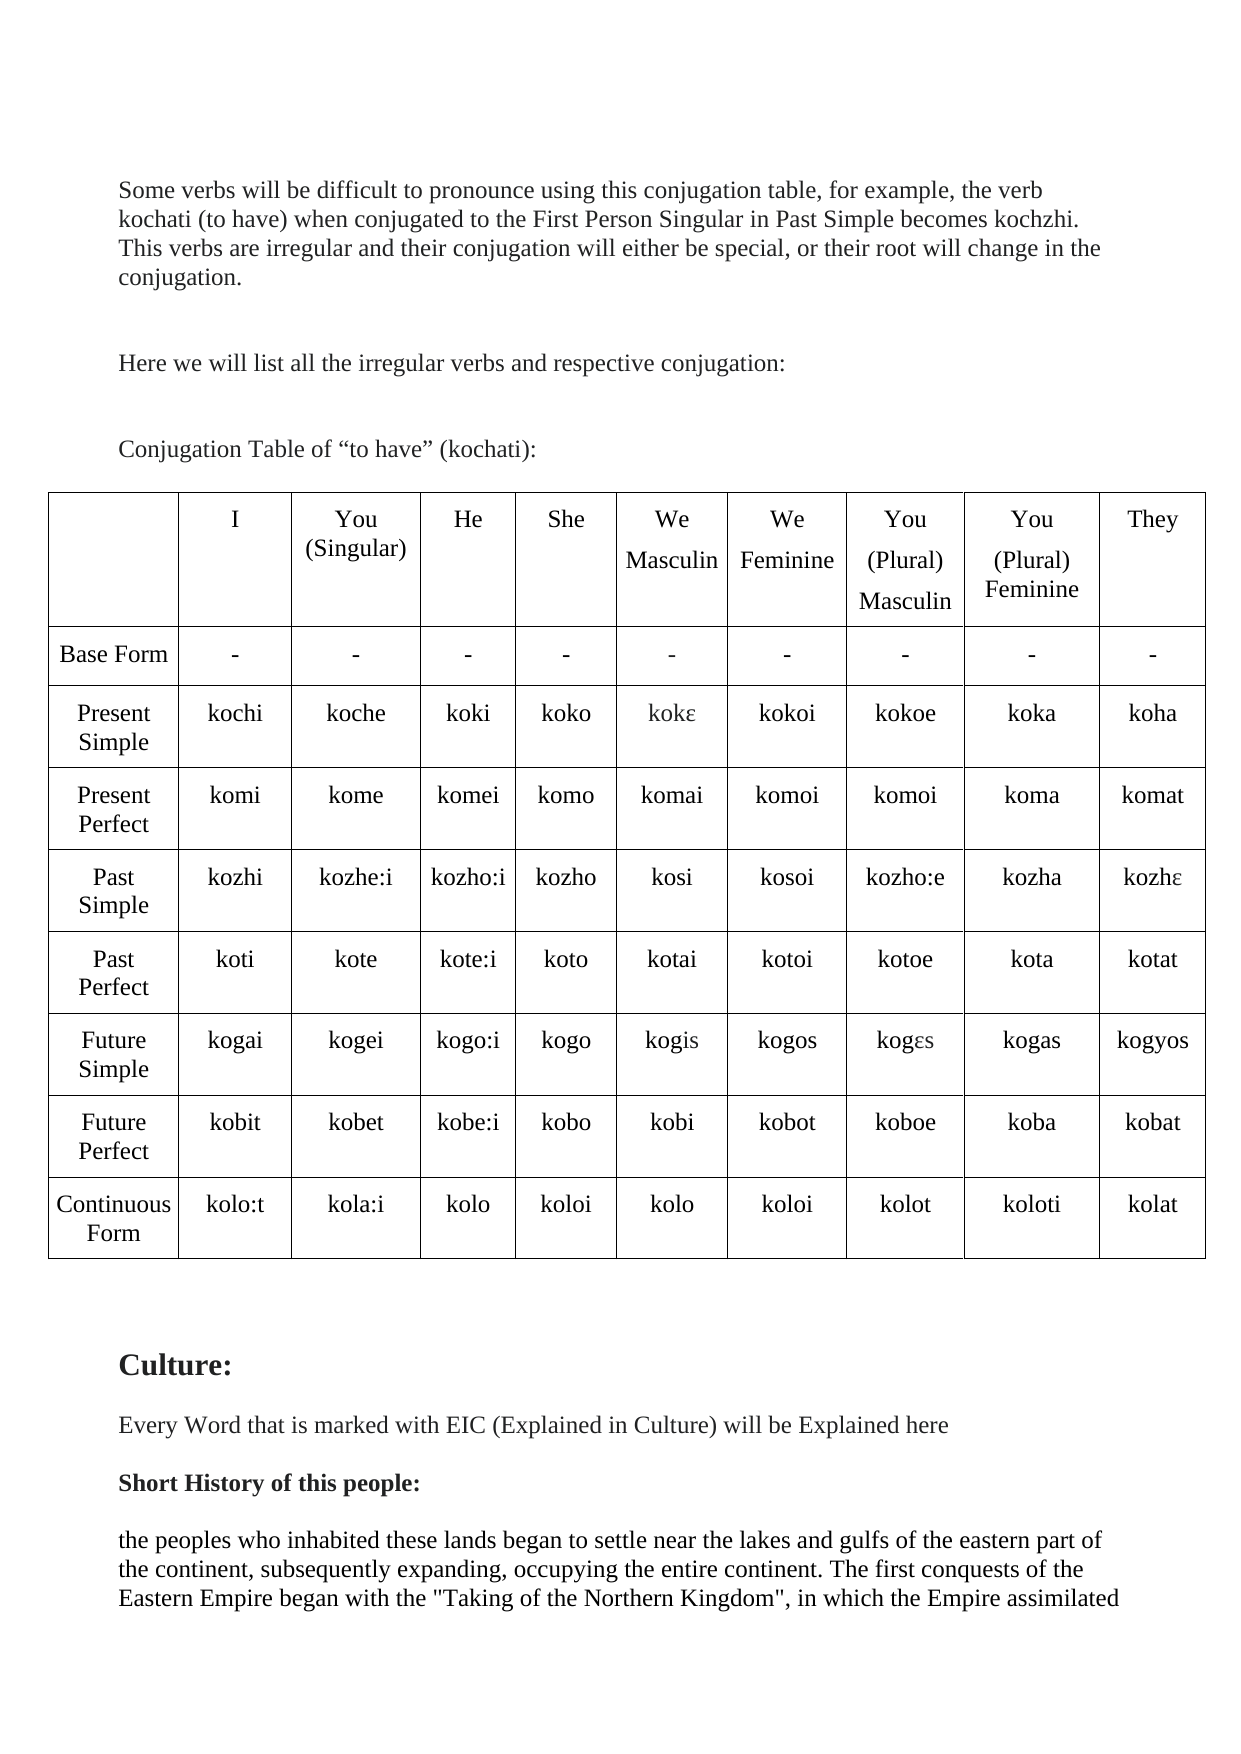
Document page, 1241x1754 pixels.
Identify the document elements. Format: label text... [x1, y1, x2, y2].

table_cell koloti [965, 1178, 1099, 1258]
table_cell kota [965, 932, 1099, 1013]
table_cell komat [1100, 768, 1205, 849]
table_cell koka [965, 686, 1099, 767]
table_cell koto [516, 932, 616, 1013]
table_cell kogyos [1100, 1014, 1205, 1095]
table_cell - [847, 627, 963, 685]
table_cell kobo [516, 1096, 616, 1177]
table_cell kotoi [728, 932, 846, 1013]
table_cell kokoi [728, 686, 846, 767]
text Some verbs will be difficult to pronounce using this conjugation table, for example, the verb kochati (to have) when conjugated to the First Person Singular in Past Simple becomes kochzhi. [118, 176, 1122, 233]
table_cell kogai [179, 1014, 291, 1095]
text Short History of this people: [118, 1468, 1122, 1497]
table_cell kozho [516, 850, 616, 931]
table_cell komi [179, 768, 291, 849]
table_cell Past Simple [49, 850, 178, 931]
table_cell kogo:i [421, 1014, 515, 1095]
table_cell kotoe [847, 932, 963, 1013]
text Conjugation Table of “to have” (kochati): [118, 434, 1122, 463]
table_header I [179, 493, 291, 626]
table_cell Past Perfect [49, 932, 178, 1013]
text This verbs are irregular and their conjugation will either be special, or their root will change in the conjugation. [118, 233, 1122, 291]
table_cell koha [1100, 686, 1205, 767]
table_cell kobat [1100, 1096, 1205, 1177]
table_cell koki [421, 686, 515, 767]
table_cell kogɛs [847, 1014, 963, 1095]
table_cell kozhi [179, 850, 291, 931]
table_header We Feminine [728, 493, 846, 626]
table_cell kotat [1100, 932, 1205, 1013]
table_cell kobe:i [421, 1096, 515, 1177]
table_cell kokoe [847, 686, 963, 767]
table_cell Present Simple [49, 686, 178, 767]
table_cell kokɛ [617, 686, 727, 767]
table_header You (Singular) [292, 493, 420, 626]
table_header [49, 493, 178, 626]
table_cell koma [965, 768, 1099, 849]
table_cell Continuous Form [49, 1178, 178, 1258]
table_cell koboe [847, 1096, 963, 1177]
table_header She [516, 493, 616, 626]
table_cell - [179, 627, 291, 685]
table_cell - [1100, 627, 1205, 685]
table_cell kobot [728, 1096, 846, 1177]
table_cell kogo [516, 1014, 616, 1095]
table_cell koche [292, 686, 420, 767]
table_cell kogas [965, 1014, 1099, 1095]
table_cell komoi [847, 768, 963, 849]
table_cell kobet [292, 1096, 420, 1177]
table_cell koloi [728, 1178, 846, 1258]
table_cell kola:i [292, 1178, 420, 1258]
table_cell Base Form [49, 627, 178, 685]
table_cell kochi [179, 686, 291, 767]
table_cell kote [292, 932, 420, 1013]
table_cell kozhe:i [292, 850, 420, 931]
table_cell - [516, 627, 616, 685]
table_cell koti [179, 932, 291, 1013]
text Here we will list all the irregular verbs and respective conjugation: [118, 348, 1122, 377]
table_cell kolat [1100, 1178, 1205, 1258]
table_cell kobi [617, 1096, 727, 1177]
table_cell kotai [617, 932, 727, 1013]
table_cell kozho:i [421, 850, 515, 931]
table_header You (Plural) Masculin [847, 493, 963, 626]
table_cell kolo [617, 1178, 727, 1258]
table_header We Masculin [617, 493, 727, 626]
table_cell Future Perfect [49, 1096, 178, 1177]
table_cell koba [965, 1096, 1099, 1177]
table_cell kolo [421, 1178, 515, 1258]
table_cell kosoi [728, 850, 846, 931]
table_cell Future Simple [49, 1014, 178, 1095]
table_cell kolo:t [179, 1178, 291, 1258]
text Culture: [118, 1346, 1122, 1382]
table_cell kolot [847, 1178, 963, 1258]
table_cell - [421, 627, 515, 685]
table_cell - [965, 627, 1099, 685]
table_cell kogos [728, 1014, 846, 1095]
table_header He [421, 493, 515, 626]
table_cell kosi [617, 850, 727, 931]
table_cell koloi [516, 1178, 616, 1258]
table_header You (Plural) Feminine [965, 493, 1099, 626]
table_cell kome [292, 768, 420, 849]
table_cell - [728, 627, 846, 685]
table_cell kozha [965, 850, 1099, 931]
table_cell Present Perfect [49, 768, 178, 849]
table_cell - [292, 627, 420, 685]
table_cell kogis [617, 1014, 727, 1095]
table_cell kogei [292, 1014, 420, 1095]
table_cell kozhɛ [1100, 850, 1205, 931]
table_header They [1100, 493, 1205, 626]
table_cell komei [421, 768, 515, 849]
table_cell kobit [179, 1096, 291, 1177]
table_cell - [617, 627, 727, 685]
table_cell komoi [728, 768, 846, 849]
table_cell komo [516, 768, 616, 849]
table_cell kote:i [421, 932, 515, 1013]
table_cell koko [516, 686, 616, 767]
text Every Word that is marked with EIC (Explained in Culture) will be Explained here [118, 1411, 1122, 1439]
table_cell komai [617, 768, 727, 849]
text the peoples who inhabited these lands began to settle near the lakes and gulfs of the eastern part of the continent, subsequently expanding, occupying the entire continent. The first conquests of the Eastern Empire began with the "Taking of the Northern Kingdom", in which the Empire assimilated [118, 1526, 1122, 1612]
table_cell kozho:e [847, 850, 963, 931]
